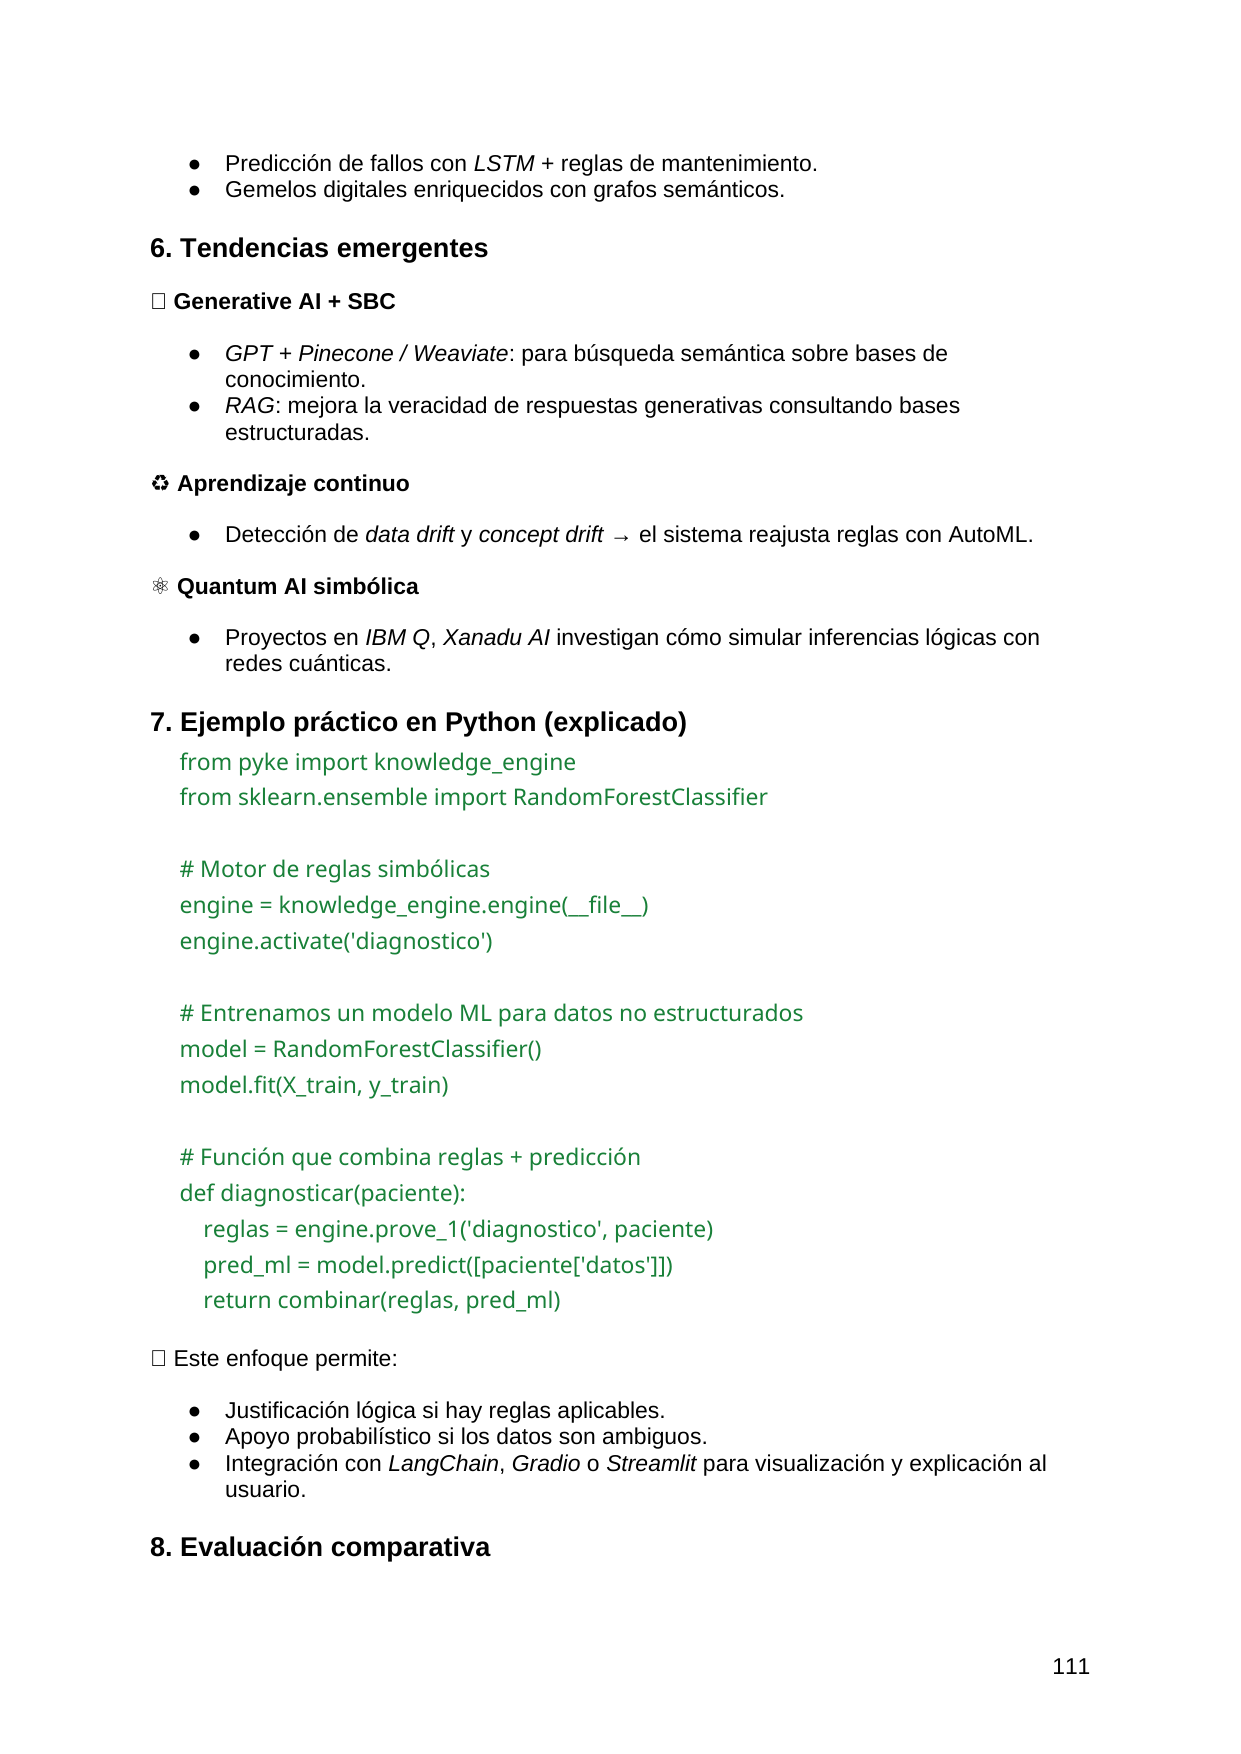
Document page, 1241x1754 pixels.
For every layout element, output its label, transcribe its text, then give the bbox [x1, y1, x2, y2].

list Apoyo probabilístico si los datos son ambiguos. [187, 1423, 1090, 1449]
text model = RandomForestClassifier() [179, 1033, 1090, 1064]
text reglas = engine.prove_1('diagnostico', paciente) [179, 1213, 1090, 1244]
subtitle 🤖 Generative AI + SBC [150, 288, 1090, 314]
text # Motor de reglas simbólicas [179, 853, 1090, 884]
list RAG: mejora la veracidad de respuestas generativas consultando bases estructuradas. [187, 392, 1090, 445]
list Detección de data drift y concept drift → el sistema reajusta reglas con AutoML. [187, 521, 1090, 548]
list Integración con LangChain, Gradio o Streamlit para visualización y explicación al usuario. [187, 1449, 1090, 1502]
subtitle ♻️ Aprendizaje continuo [150, 470, 1090, 496]
list GPT + Pinecone / Weaviate: para búsqueda semántica sobre bases de conocimiento. [187, 339, 1090, 392]
text model.fit(X_train, y_train) [179, 1069, 1090, 1100]
list Gemelos digitales enriquecidos con grafos semánticos. [187, 176, 1090, 203]
subtitle 8. Evaluación comparativa [150, 1531, 1090, 1563]
list Justificación lógica si hay reglas aplicables. [187, 1397, 1090, 1423]
text def diagnosticar(paciente): [179, 1177, 1090, 1208]
subtitle ⚛️ Quantum AI simbólica [150, 573, 1090, 599]
list Proyectos en IBM Q, Xanadu AI investigan cómo simular inferencias lógicas con redes cuánticas. [187, 624, 1090, 677]
text # Función que combina reglas + predicción [179, 1141, 1090, 1172]
text # Entrenamos un modelo ML para datos no estructurados [179, 997, 1090, 1028]
text from sklearn.ensemble import RandomForestClassifier [179, 781, 1090, 813]
text engine = knowledge_engine.engine(__file__) [179, 889, 1090, 920]
subtitle 6. Tendencias emergentes [150, 232, 1090, 263]
text from pyke import knowledge_engine [179, 745, 1090, 777]
list Predicción de fallos con LSTM + reglas de mantenimiento. [187, 150, 1090, 176]
text return combinar(reglas, pred_ml) [179, 1284, 1090, 1316]
text pred_ml = model.predict([paciente['datos']]) [179, 1248, 1090, 1280]
text 🔁 Este enfoque permite: [150, 1345, 1090, 1372]
text engine.activate('diagnostico') [179, 925, 1090, 956]
subtitle 7. Ejemplo práctico en Python (explicado) [150, 706, 1090, 737]
